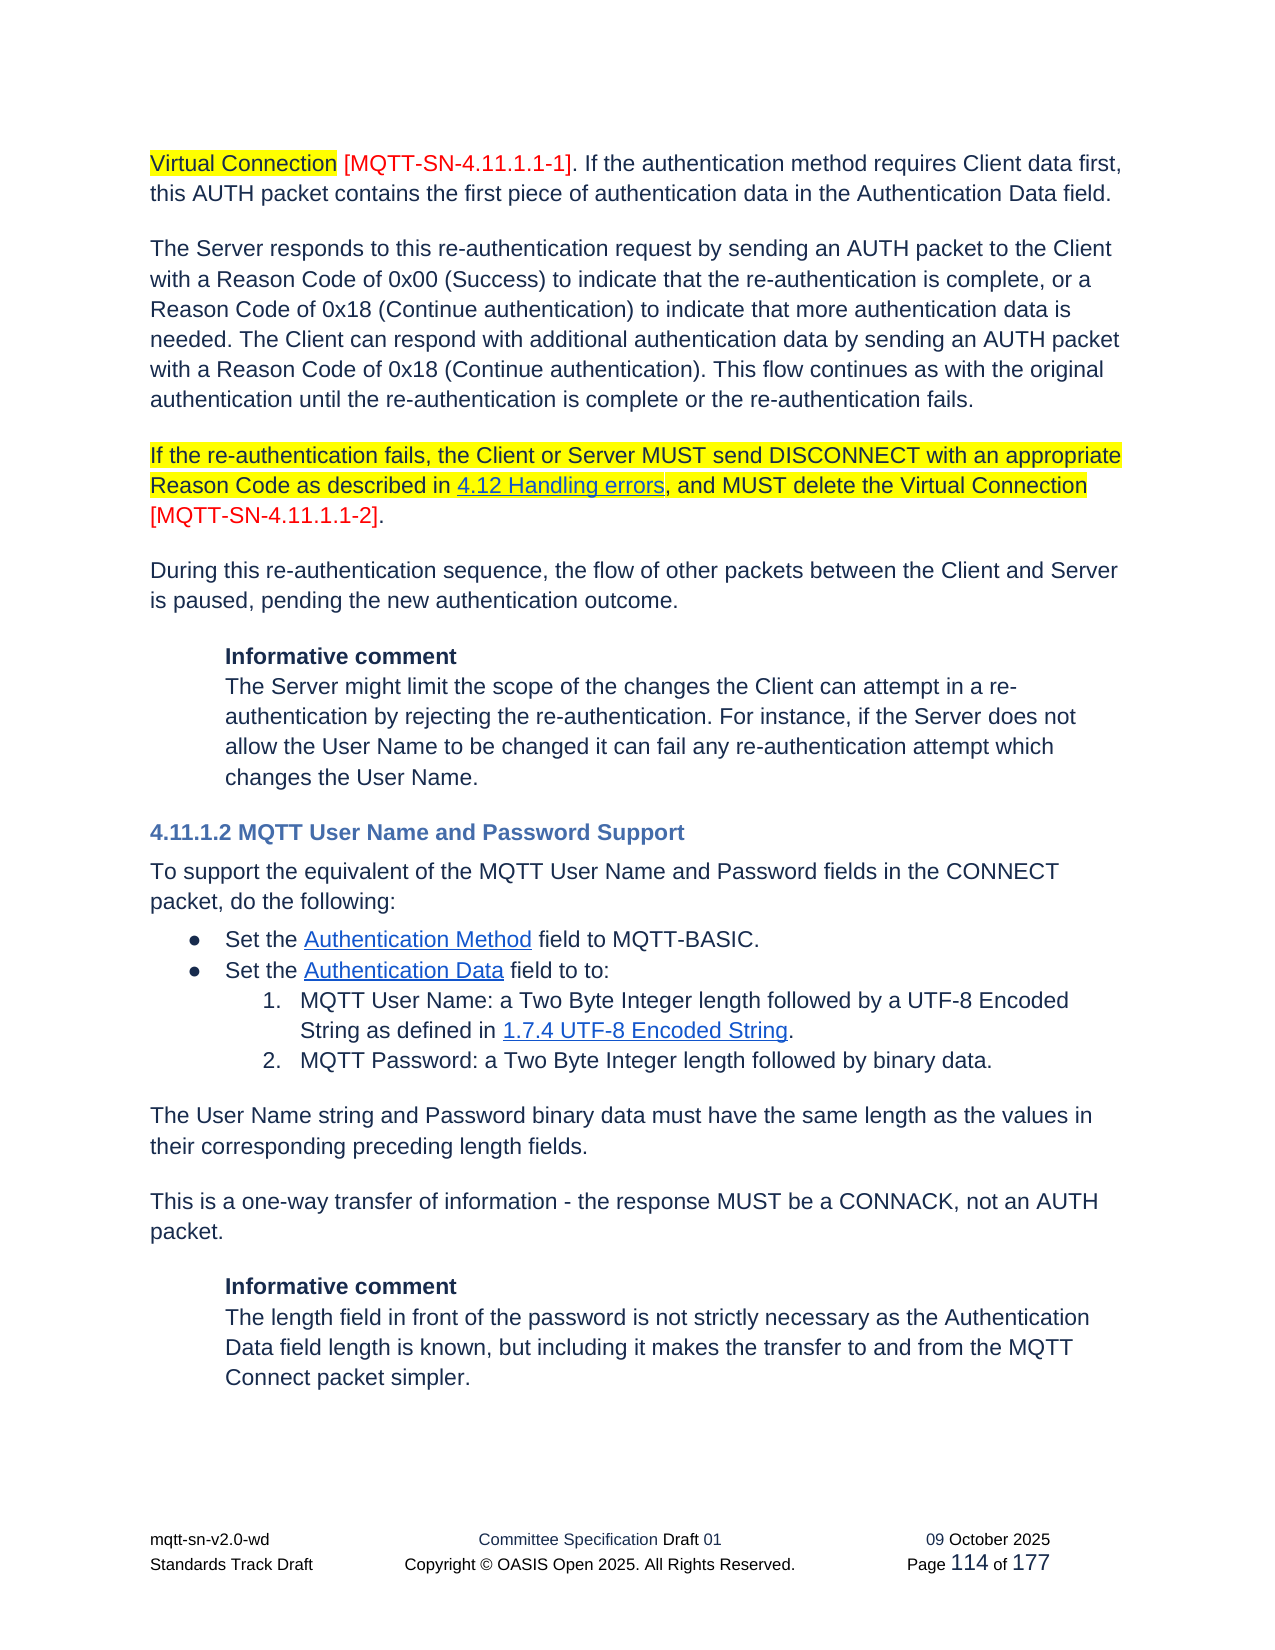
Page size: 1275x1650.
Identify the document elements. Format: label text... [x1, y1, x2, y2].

text Informative comment [150, 643, 1125, 669]
list Set the Authentication Method field to MQTT-BASIC. [187, 926, 1124, 953]
text Informative comment [225, 1273, 1124, 1299]
text If the re-authentication fails, the Client or Server MUST send DISCONNECT with an appropriate Reason Code as described in 4.12 Handling errors, and MUST delete the Virtual Connection [MQTT-SN-4.11.1.1-2]. [150, 442, 1125, 528]
text The length field in front of the password is not strictly necessary as the Authentication Data field length is known, but including it makes the transfer to and from the MQTT Connect packet simpler. [225, 1303, 1124, 1390]
subtitle 4.11.1.2 MQTT User Name and Password Support [150, 819, 1124, 845]
text To support the equivalent of the MQTT User Name and Password fields in the CONNECT packet, do the following: [150, 858, 1124, 914]
list MQTT Password: a Two Byte Integer length followed by binary data. [262, 1047, 1124, 1073]
text The Server might limit the scope of the changes the Client can attempt in a re-authentication by rejecting the re-authentication. For instance, if the Server does not allow the User Name to be changed it can fail any re-authentication attempt which changes the User Name. [225, 673, 1125, 790]
text Virtual Connection [MQTT-SN-4.11.1.1-1]. If the authentication method requires Client data first, this AUTH packet contains the first piece of authentication data in the Authentication Data field. [150, 150, 1125, 207]
list Set the Authentication Data field to to: [187, 957, 1124, 983]
list MQTT User Name: a Two Byte Integer length followed by a UTF-8 Encoded String as defined in 1.7.4 UTF-8 Encoded String. [262, 987, 1124, 1043]
text The Server responds to this re-authentication request by sending an AUTH packet to the Client with a Reason Code of 0x00 (Success) to indicate that the re-authentication is complete, or a Reason Code of 0x18 (Continue authentication) to indicate that more authentication data is needed. The Client can respond with additional authentication data by sending an AUTH packet with a Reason Code of 0x18 (Continue authentication). This flow continues as with the original authentication until the re-authentication is complete or the re-authentication fails. [150, 235, 1125, 413]
text This is a one-way transfer of information - the response MUST be a CONNACK, not an AUTH packet. [150, 1188, 1124, 1244]
text During this re-authentication sequence, the flow of other packets between the Client and Server is paused, pending the new authentication outcome. [150, 557, 1125, 614]
text The User Name string and Password binary data must have the same length as the values in their corresponding preceding length fields. [150, 1102, 1124, 1159]
